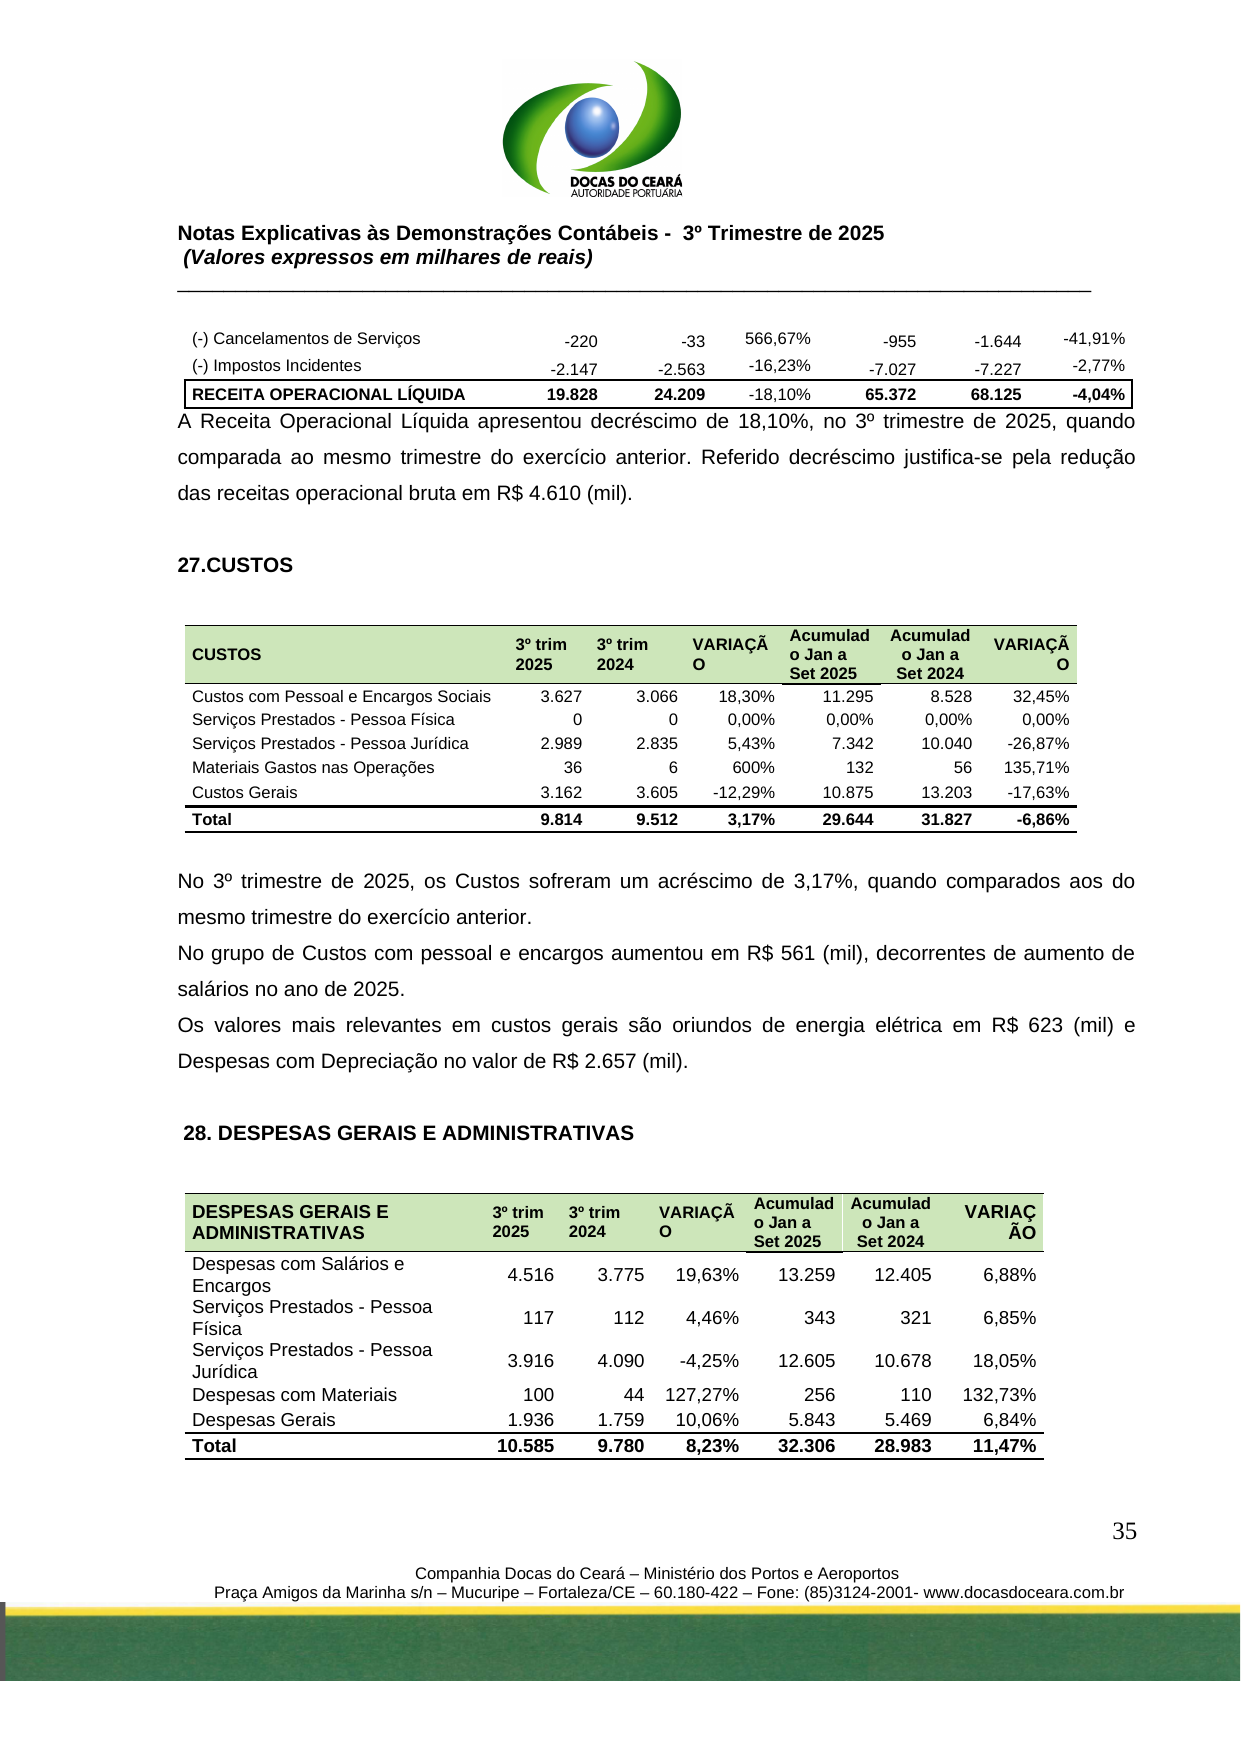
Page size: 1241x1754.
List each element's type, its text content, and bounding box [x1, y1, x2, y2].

table_cell Custos com Pessoal e Encargos Sociais [185, 684, 508, 707]
table_cell 19,63% [652, 1252, 746, 1296]
table_cell 18,05% [939, 1339, 1043, 1382]
table_cell Serviços Prestados - Pessoa Física [185, 707, 508, 731]
table_cell 19.828 [514, 381, 605, 407]
table_cell 132,73% [939, 1383, 1043, 1407]
table_cell 13.203 [881, 780, 979, 805]
table_cell 12.605 [746, 1339, 842, 1382]
table_cell -12,29% [685, 780, 782, 805]
table_cell 100 [485, 1383, 561, 1407]
table_header Acumulado Jan a Set 2025 [782, 626, 881, 683]
table_cell -220 [514, 325, 605, 351]
text A Receita Operacional Líquida apresentou decréscimo de 18,10%, no 3º trimestre de 2025, quando comparada ao mesmo trimestre do exercício anterior. Referido decréscimo justifica-se pela redução das receitas operacional bruta em R$ 4.610 (mil). [177, 409, 1137, 505]
table_cell Despesas com Salários e Encargos [185, 1252, 485, 1296]
table_cell Serviços Prestados - Pessoa Física [185, 1296, 485, 1339]
table_cell 256 [746, 1383, 842, 1407]
table_cell -26,87% [979, 731, 1077, 756]
table_cell 8.528 [881, 684, 979, 707]
table_header VARIAÇÃO [979, 626, 1077, 683]
table_cell 32.306 [746, 1434, 842, 1458]
table_cell -6,86% [979, 808, 1077, 831]
table_cell 5.469 [843, 1407, 939, 1432]
table_cell 3.162 [508, 780, 589, 805]
text No 3º trimestre de 2025, os Custos sofreram um acréscimo de 3,17%, quando comparados aos do mesmo trimestre do exercício anterior. [177, 869, 1137, 929]
table_cell (-) Impostos Incidentes [185, 351, 514, 379]
table_cell 600% [685, 756, 782, 780]
table_cell 7.342 [782, 731, 881, 756]
table_cell 5.843 [746, 1407, 842, 1432]
table_cell 135,71% [979, 756, 1077, 780]
text Os valores mais relevantes em custos gerais são oriundos de energia elétrica em R$ 623 (mil) e Despesas com Depreciação no valor de R$ 2.657 (mil). [177, 1013, 1137, 1073]
table_cell 0 [508, 707, 589, 731]
table_cell 11.295 [782, 685, 881, 707]
table_cell 11,47% [939, 1434, 1043, 1458]
table_cell 9.780 [561, 1434, 652, 1458]
table_cell -955 [818, 325, 923, 351]
table_cell 1.759 [561, 1407, 652, 1432]
table_cell 6,84% [939, 1407, 1043, 1432]
table_cell 566,67% [712, 325, 818, 351]
table_header DESPESAS GERAIS E ADMINISTRATIVAS [185, 1194, 485, 1251]
table_cell 0,00% [685, 707, 782, 731]
table_cell -2.563 [605, 351, 712, 379]
table_cell 10.585 [485, 1434, 561, 1458]
table_header VARIAÇÃO [939, 1194, 1043, 1251]
table_cell 12.405 [843, 1252, 939, 1296]
table_cell 6,85% [939, 1296, 1043, 1339]
table_cell -7.227 [923, 351, 1029, 379]
table_cell 321 [843, 1296, 939, 1339]
table_cell 9.814 [508, 808, 589, 831]
text No grupo de Custos com pessoal e encargos aumentou em R$ 561 (mil), decorrentes de aumento de salários no ano de 2025. [177, 941, 1137, 1001]
table_cell 31.827 [881, 808, 979, 831]
table_cell (-) Cancelamentos de Serviços [185, 325, 514, 351]
table_cell 2.989 [508, 731, 589, 756]
table_cell 28.983 [843, 1434, 939, 1458]
table_cell Despesas com Materiais [185, 1383, 485, 1407]
table_cell -33 [605, 325, 712, 351]
table_cell 4.090 [561, 1339, 652, 1382]
table_cell 117 [485, 1296, 561, 1339]
table_header VARIAÇÃO [685, 626, 782, 683]
table_header CUSTOS [185, 626, 508, 683]
table_cell -17,63% [979, 780, 1077, 805]
table_cell 36 [508, 756, 589, 780]
table_cell 10,06% [652, 1407, 746, 1432]
table_cell 56 [881, 756, 979, 780]
table_cell 10.875 [782, 780, 881, 805]
table_cell 13.259 [746, 1253, 842, 1296]
table_cell 10.040 [881, 731, 979, 756]
table_cell 3.916 [485, 1339, 561, 1382]
table_header VARIAÇÃO [652, 1194, 746, 1251]
table_cell 1.936 [485, 1407, 561, 1432]
table_cell Custos Gerais [185, 780, 508, 805]
table_cell 8,23% [652, 1434, 746, 1458]
table_cell Serviços Prestados - Pessoa Jurídica [185, 1339, 485, 1382]
table_cell 132 [782, 756, 881, 780]
table_cell 112 [561, 1296, 652, 1339]
table_cell 18,30% [685, 684, 782, 707]
table_cell 6,88% [939, 1252, 1043, 1296]
table_header Acumulado Jan a Set 2024 [843, 1194, 939, 1251]
table_cell 6 [589, 756, 685, 780]
table_cell 127,27% [652, 1383, 746, 1407]
table_cell 110 [843, 1383, 939, 1407]
table_cell 0,00% [979, 707, 1077, 731]
table_cell 2.835 [589, 731, 685, 756]
table_cell 10.678 [843, 1339, 939, 1382]
table_cell RECEITA OPERACIONAL LÍQUIDA [186, 381, 514, 407]
table_header 3º trim 2025 [508, 626, 589, 683]
table_cell 3.775 [561, 1252, 652, 1296]
table_cell Despesas Gerais [185, 1407, 485, 1432]
table_header Acumulado Jan a Set 2025 [746, 1194, 842, 1251]
table_cell 65.372 [818, 381, 923, 407]
table_cell -1.644 [923, 325, 1029, 351]
table_cell 44 [561, 1383, 652, 1407]
table_cell 0,00% [782, 707, 881, 731]
table_cell 0,00% [881, 707, 979, 731]
table_cell Total [185, 1434, 485, 1458]
table_cell 3.627 [508, 684, 589, 707]
table_cell Serviços Prestados - Pessoa Jurídica [185, 731, 508, 756]
table_cell Materiais Gastos nas Operações [185, 756, 508, 780]
table_cell -41,91% [1029, 325, 1132, 351]
table_header 3º trim 2024 [561, 1194, 652, 1251]
text 27.CUSTOS [177, 553, 1137, 577]
table_cell Total [185, 808, 508, 831]
table_cell -7.027 [818, 351, 923, 379]
table_cell 68.125 [923, 381, 1029, 407]
table_cell -2,77% [1029, 351, 1132, 379]
table_cell 3.066 [589, 684, 685, 707]
table_cell 0 [589, 707, 685, 731]
table_cell -2.147 [514, 351, 605, 379]
text 28. DESPESAS GERAIS E ADMINISTRATIVAS [177, 1121, 1137, 1144]
table_cell 24.209 [605, 381, 712, 407]
table_cell 343 [746, 1296, 842, 1339]
table_cell 3,17% [685, 808, 782, 831]
table_cell -16,23% [712, 351, 818, 379]
table_cell -4,04% [1029, 381, 1131, 407]
table_cell 3.605 [589, 780, 685, 805]
table_cell 29.644 [782, 808, 881, 831]
table_cell 5,43% [685, 731, 782, 756]
table_cell -4,25% [652, 1339, 746, 1382]
table_cell 32,45% [979, 684, 1077, 707]
table_header Acumulado Jan a Set 2024 [881, 626, 979, 683]
table_header 3º trim 2025 [485, 1194, 561, 1251]
table_cell 4.516 [485, 1252, 561, 1296]
table_header 3º trim 2024 [589, 626, 685, 683]
table_cell 4,46% [652, 1296, 746, 1339]
table_cell -18,10% [712, 381, 818, 407]
table_cell 9.512 [589, 808, 685, 831]
